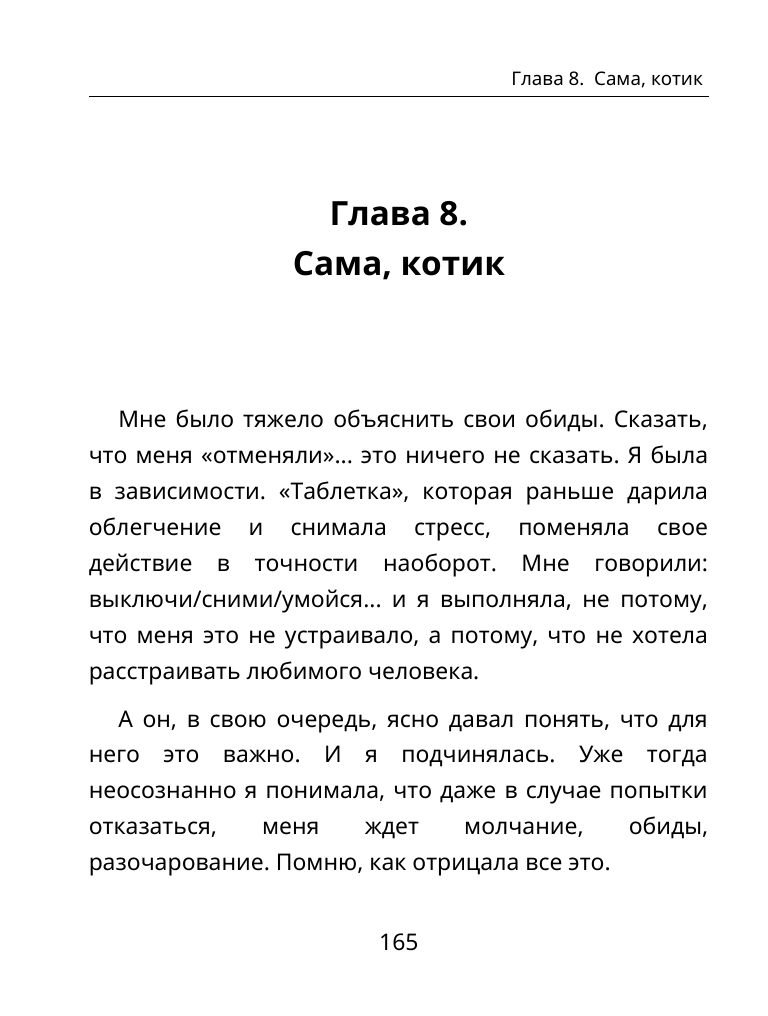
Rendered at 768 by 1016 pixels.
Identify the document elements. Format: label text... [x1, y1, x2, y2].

subtitle Глава 8. Сама, котик [88, 185, 709, 285]
text А он, в свою очередь, ясно давал понять, что для него это важно. И я подчинялась. Уже тогда неосознанно я понимала, что даже в случае попытки отказаться, меня ждет молчание, обиды, разочарование. Помню, как отрицала все это. [88, 702, 709, 877]
text Мне было тяжело объяснить свои обиды. Сказать, что меня «отменяли»... это ничего не сказать. Я была в зависимости. «Таблетка», которая раньше дарила облегчение и снимала стресс, поменяла свое действие в точности наоборот. Мне говорили: выключи/сними/умойся... и я выполняла, не потому, что меня это не устраивало, а потому, что не хотела расстраивать любимого человека. [88, 403, 709, 686]
